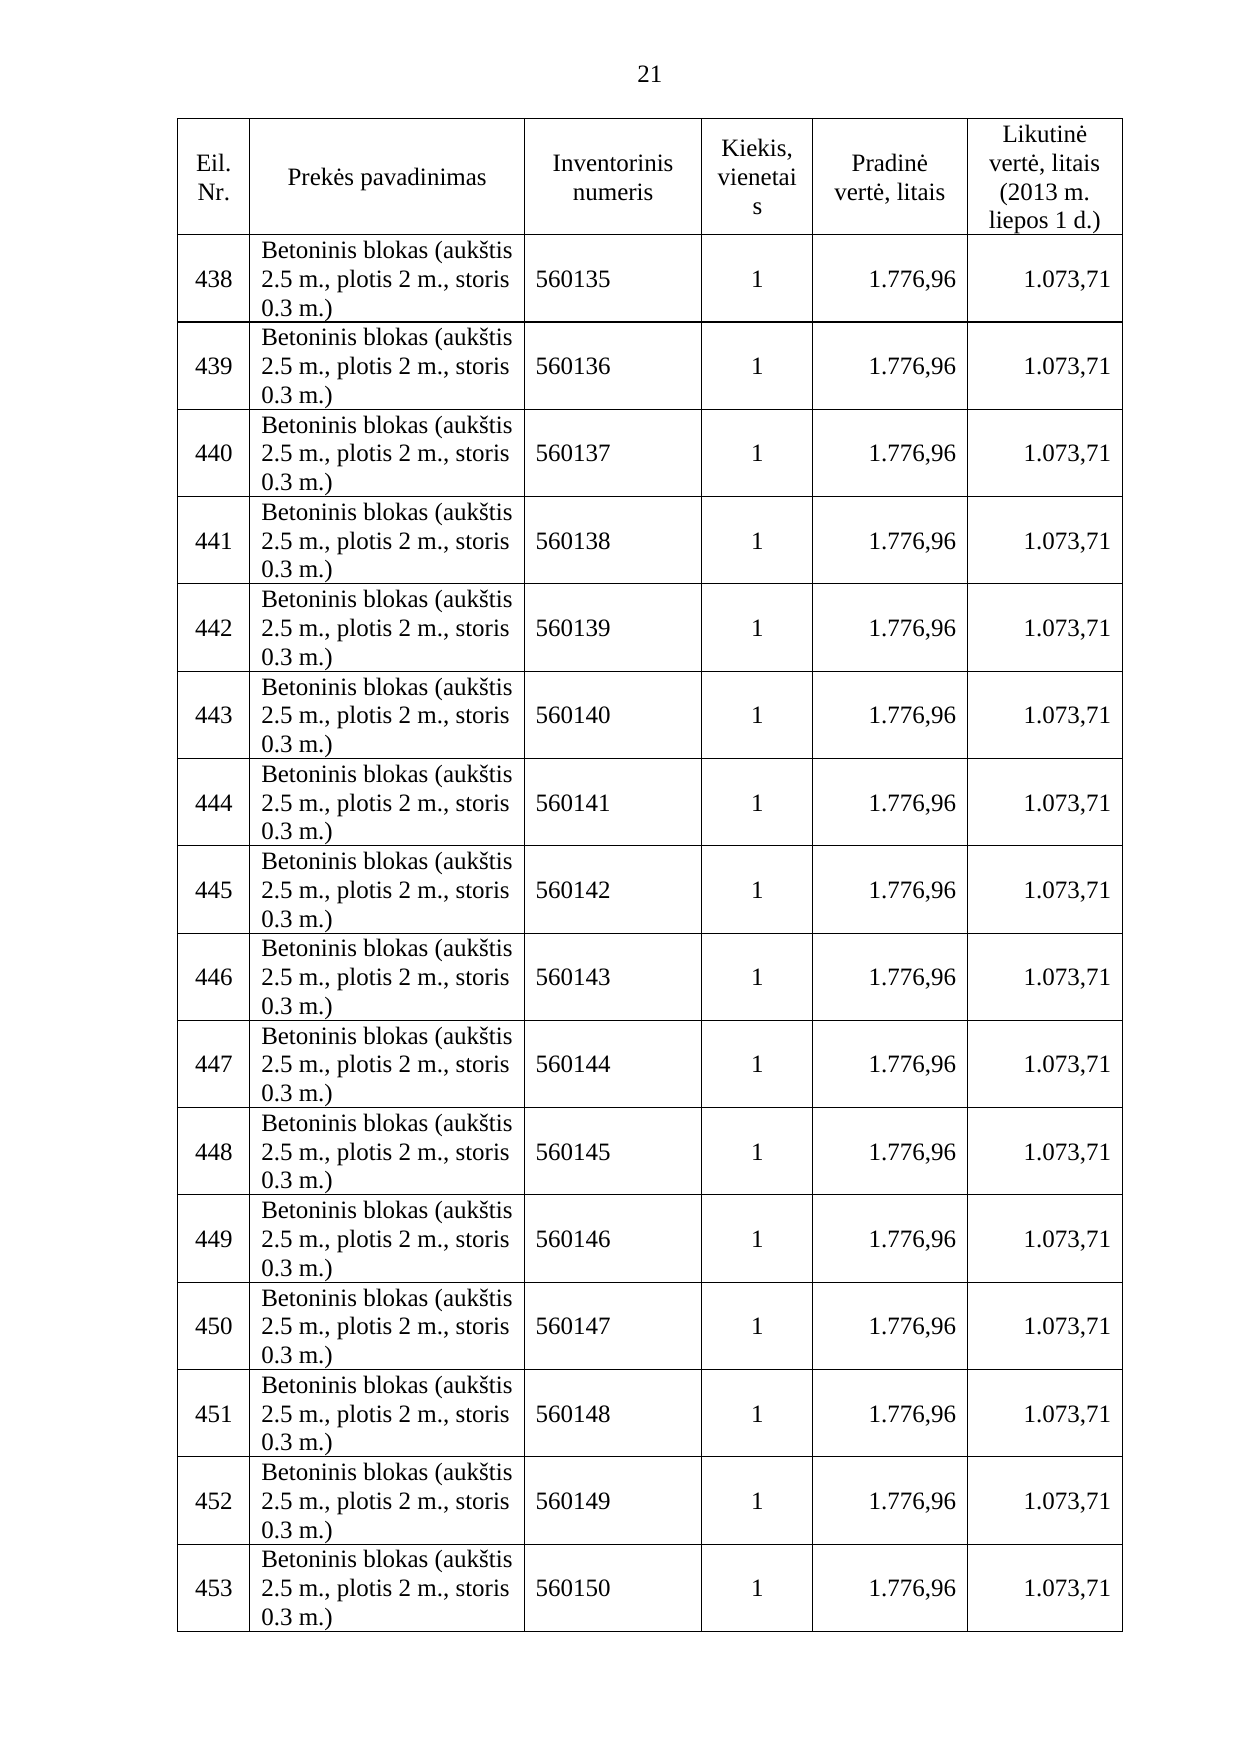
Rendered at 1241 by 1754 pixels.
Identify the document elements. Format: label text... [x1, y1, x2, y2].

table_cell 1.776,96 [813, 1195, 967, 1282]
table_cell Betoninis blokas (aukštis 2.5 m., plotis 2 m., storis 0.3 m.) [250, 759, 524, 845]
table_cell 1 [702, 584, 812, 671]
table_cell 1.073,71 [968, 1370, 1122, 1456]
table_cell 453 [178, 1545, 249, 1631]
table_cell 1.073,71 [968, 1545, 1122, 1631]
table_cell Betoninis blokas (aukštis 2.5 m., plotis 2 m., storis 0.3 m.) [250, 1283, 524, 1369]
table_cell 1.776,96 [813, 323, 967, 409]
table_cell 560137 [525, 410, 701, 496]
table_cell 449 [178, 1195, 249, 1282]
table_cell 1.776,96 [813, 235, 967, 321]
table_cell 448 [178, 1108, 249, 1194]
table_cell 1.073,71 [968, 1283, 1122, 1369]
table_cell 1 [702, 235, 812, 321]
table_cell 1 [702, 410, 812, 496]
table_cell 560142 [525, 846, 701, 932]
table_cell 1 [702, 934, 812, 1020]
table_cell 560136 [525, 323, 701, 409]
table_cell 1 [702, 1108, 812, 1194]
table_cell 1.073,71 [968, 846, 1122, 932]
table_cell 1 [702, 1457, 812, 1543]
table_cell 1.073,71 [968, 235, 1122, 321]
table_cell 560148 [525, 1370, 701, 1456]
table_cell 560149 [525, 1457, 701, 1543]
table_cell Betoninis blokas (aukštis 2.5 m., plotis 2 m., storis 0.3 m.) [250, 1370, 524, 1456]
table_header Prekės pavadinimas [250, 119, 524, 234]
table_header Kiekis, vienetais [702, 119, 812, 234]
table_header Pradinė vertė, litais [813, 119, 967, 234]
table_cell 1 [702, 1021, 812, 1107]
table_cell 560135 [525, 235, 701, 321]
table_cell 440 [178, 410, 249, 496]
table_cell 1.073,71 [968, 934, 1122, 1020]
table_cell 1.073,71 [968, 323, 1122, 409]
table_cell Betoninis blokas (aukštis 2.5 m., plotis 2 m., storis 0.3 m.) [250, 1021, 524, 1107]
table_cell 1.776,96 [813, 1021, 967, 1107]
table_cell 1.776,96 [813, 1370, 967, 1456]
table_cell 1.073,71 [968, 1021, 1122, 1107]
table_cell 1 [702, 1370, 812, 1456]
table_cell 444 [178, 759, 249, 845]
table_cell 450 [178, 1283, 249, 1369]
table_cell 1 [702, 672, 812, 758]
table_cell 1.776,96 [813, 672, 967, 758]
table_cell 1.776,96 [813, 846, 967, 932]
table_cell Betoninis blokas (aukštis 2.5 m., plotis 2 m., storis 0.3 m.) [250, 1545, 524, 1631]
table_cell 560146 [525, 1195, 701, 1282]
table_cell 441 [178, 497, 249, 583]
table_cell 1 [702, 846, 812, 932]
table_cell 560141 [525, 759, 701, 845]
table_cell 1.073,71 [968, 1457, 1122, 1543]
table_cell 1.776,96 [813, 497, 967, 583]
table_cell 1.776,96 [813, 934, 967, 1020]
table_cell 560140 [525, 672, 701, 758]
table_cell 446 [178, 934, 249, 1020]
table_cell 1 [702, 759, 812, 845]
table_cell 1.776,96 [813, 1283, 967, 1369]
table_cell Betoninis blokas (aukštis 2.5 m., plotis 2 m., storis 0.3 m.) [250, 584, 524, 671]
table_cell 560150 [525, 1545, 701, 1631]
table_cell 442 [178, 584, 249, 671]
table_cell Betoninis blokas (aukštis 2.5 m., plotis 2 m., storis 0.3 m.) [250, 934, 524, 1020]
table_cell Betoninis blokas (aukštis 2.5 m., plotis 2 m., storis 0.3 m.) [250, 846, 524, 932]
table_cell 560144 [525, 1021, 701, 1107]
table_cell Betoninis blokas (aukštis 2.5 m., plotis 2 m., storis 0.3 m.) [250, 410, 524, 496]
table_cell 1.073,71 [968, 584, 1122, 671]
table_cell 1.073,71 [968, 1195, 1122, 1282]
table_cell 438 [178, 235, 249, 321]
table_cell 560139 [525, 584, 701, 671]
table_cell 1.073,71 [968, 497, 1122, 583]
table_cell 452 [178, 1457, 249, 1543]
table_cell 447 [178, 1021, 249, 1107]
table_cell 1 [702, 1283, 812, 1369]
table_cell 1.776,96 [813, 759, 967, 845]
table_cell 443 [178, 672, 249, 758]
table_cell 560143 [525, 934, 701, 1020]
table_cell 560147 [525, 1283, 701, 1369]
table_cell 1.073,71 [968, 759, 1122, 845]
table_cell 1.073,71 [968, 410, 1122, 496]
table_cell 439 [178, 323, 249, 409]
table_cell 1 [702, 1195, 812, 1282]
table_cell 1.776,96 [813, 1545, 967, 1631]
table_cell 1.073,71 [968, 672, 1122, 758]
table_cell Betoninis blokas (aukštis 2.5 m., plotis 2 m., storis 0.3 m.) [250, 235, 524, 321]
table_header Likutinė vertė, litais (2013 m. liepos 1 d.) [968, 119, 1122, 234]
table_cell 1.776,96 [813, 410, 967, 496]
table_cell 1.776,96 [813, 584, 967, 671]
table_header Inventorinis numeris [525, 119, 701, 234]
table_cell Betoninis blokas (aukštis 2.5 m., plotis 2 m., storis 0.3 m.) [250, 1108, 524, 1194]
table_header Eil. Nr. [178, 119, 249, 234]
table_cell 1.776,96 [813, 1457, 967, 1543]
table_cell Betoninis blokas (aukštis 2.5 m., plotis 2 m., storis 0.3 m.) [250, 1195, 524, 1282]
table_cell Betoninis blokas (aukštis 2.5 m., plotis 2 m., storis 0.3 m.) [250, 672, 524, 758]
table_cell 1 [702, 323, 812, 409]
table_cell Betoninis blokas (aukštis 2.5 m., plotis 2 m., storis 0.3 m.) [250, 1457, 524, 1543]
table_cell 1 [702, 497, 812, 583]
table_cell Betoninis blokas (aukštis 2.5 m., plotis 2 m., storis 0.3 m.) [250, 497, 524, 583]
table_cell 560145 [525, 1108, 701, 1194]
table_cell Betoninis blokas (aukštis 2.5 m., plotis 2 m., storis 0.3 m.) [250, 323, 524, 409]
table_cell 1.073,71 [968, 1108, 1122, 1194]
table_cell 451 [178, 1370, 249, 1456]
table_cell 560138 [525, 497, 701, 583]
table_cell 1 [702, 1545, 812, 1631]
table_cell 1.776,96 [813, 1108, 967, 1194]
table_cell 445 [178, 846, 249, 932]
